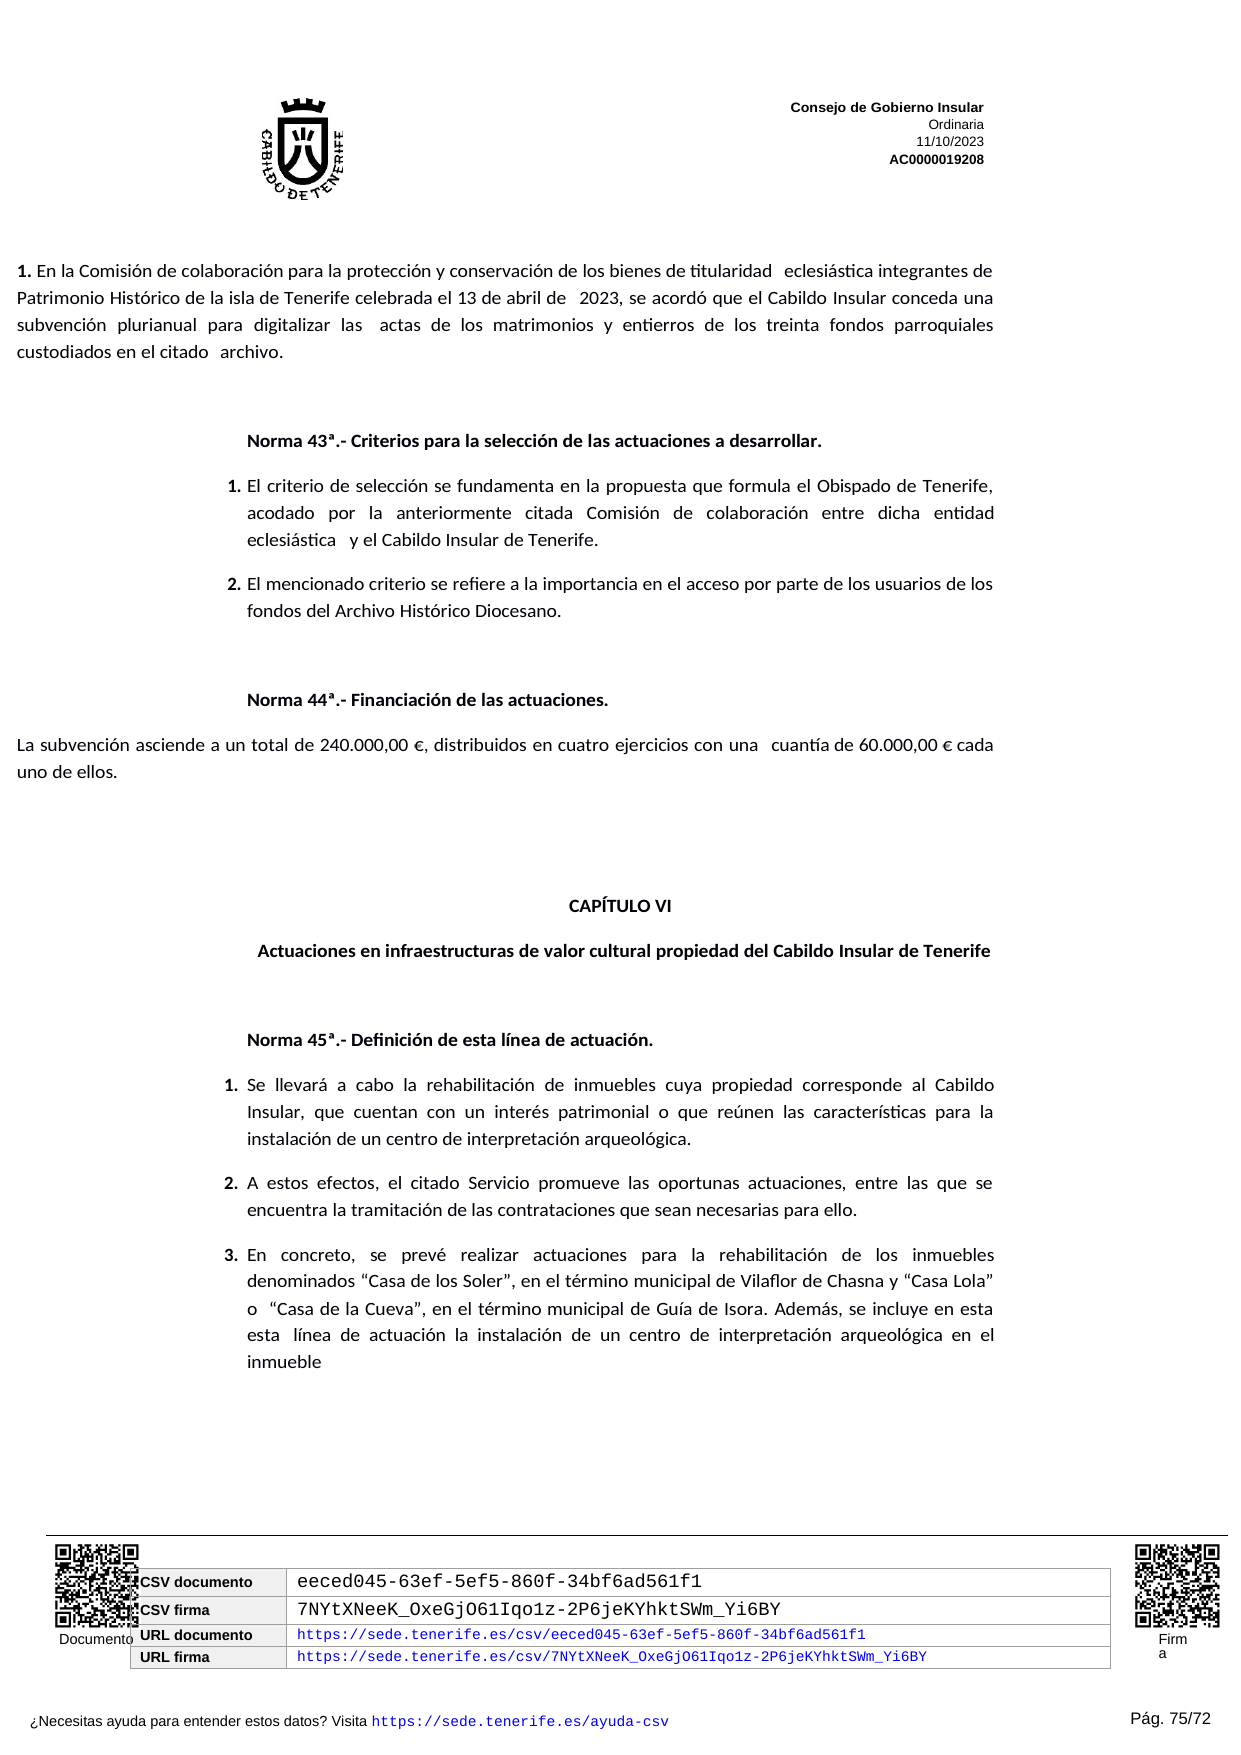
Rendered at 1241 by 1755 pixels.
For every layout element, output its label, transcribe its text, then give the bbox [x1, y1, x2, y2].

text Actuaciones en infraestructuras de valor cultural propiedad del Cabildo Insular de Tenerife [247, 939, 1224, 962]
table_cell URL documento [131, 1625, 286, 1646]
table_cell https://sede.tenerife.es/csv/7NYtXNeeK_OxeGjO61Iqo1z-2P6jeKYhktSWm_Yi6BY [287, 1647, 1110, 1668]
table_cell CSV firma [141, 1597, 286, 1624]
table_cell URL firma [131, 1647, 286, 1668]
subtitle Norma 44ª.- Financiación de las actuaciones. [247, 688, 1224, 711]
list A estos efectos, el citado Servicio promueve las oportunas actuaciones, entre las que se encuentra la tramitación de las contrataciones que sean necesarias para ello. [224, 1171, 994, 1221]
subtitle CAPÍTULO VI [275, 894, 966, 917]
table_header eeced045-63ef-5ef5-860f-34bf6ad561f1 [287, 1569, 1110, 1596]
list Se llevará a cabo la rehabilitación de inmuebles cuya propiedad corresponde al Cabildo Insular, que cuentan con un interés patrimonial o que reúnen las características para la instalación de un centro de interpretación arqueológica. [224, 1073, 994, 1150]
text Norma 45ª.- Definición de esta línea de actuación. [247, 1028, 1224, 1051]
table_header CSV documento [141, 1569, 286, 1596]
text 1. En la Comisión de colaboración para la protección y conservación de los bienes de titularidad eclesiástica integrantes de Patrimonio Histórico de la isla de Tenerife celebrada el 13 de abril de 2023, se acordó que el Cabildo Insular conceda una subvención plurianual para digitalizar las actas de los matrimonios y entierros de los treinta fondos parroquiales custodiados en el citado archivo. [17, 260, 994, 363]
list En concreto, se prevé realizar actuaciones para la rehabilitación de los inmuebles denominados “Casa de los Soler”, en el término municipal de Vilaflor de Chasna y “Casa Lola” o “Casa de la Cueva”, en el término municipal de Guía de Isora. Además, se incluye en esta esta línea de actuación la instalación de un centro de interpretación arqueológica en el inmueble [224, 1243, 994, 1373]
list El mencionado criterio se refiere a la importancia en el acceso por parte de los usuarios de los fondos del Archivo Histórico Diocesano. [227, 572, 994, 622]
subtitle Norma 43ª.- Criterios para la selección de las actuaciones a desarrollar. [247, 429, 1224, 452]
list El criterio de selección se fundamenta en la propuesta que formula el Obispado de Tenerife, acodado por la anteriormente citada Comisión de colaboración entre dicha entidad eclesiástica y el Cabildo Insular de Tenerife. [227, 474, 994, 551]
text La subvención asciende a un total de 240.000,00 €, distribuidos en cuatro ejercicios con una cuantía de 60.000,00 € cada uno de ellos. [17, 733, 994, 783]
table_cell 7NYtXNeeK_OxeGjO61Iqo1z-2P6jeKYhktSWm_Yi6BY [287, 1597, 1110, 1624]
table_cell https://sede.tenerife.es/csv/eeced045-63ef-5ef5-860f-34bf6ad561f1 [287, 1625, 1110, 1646]
